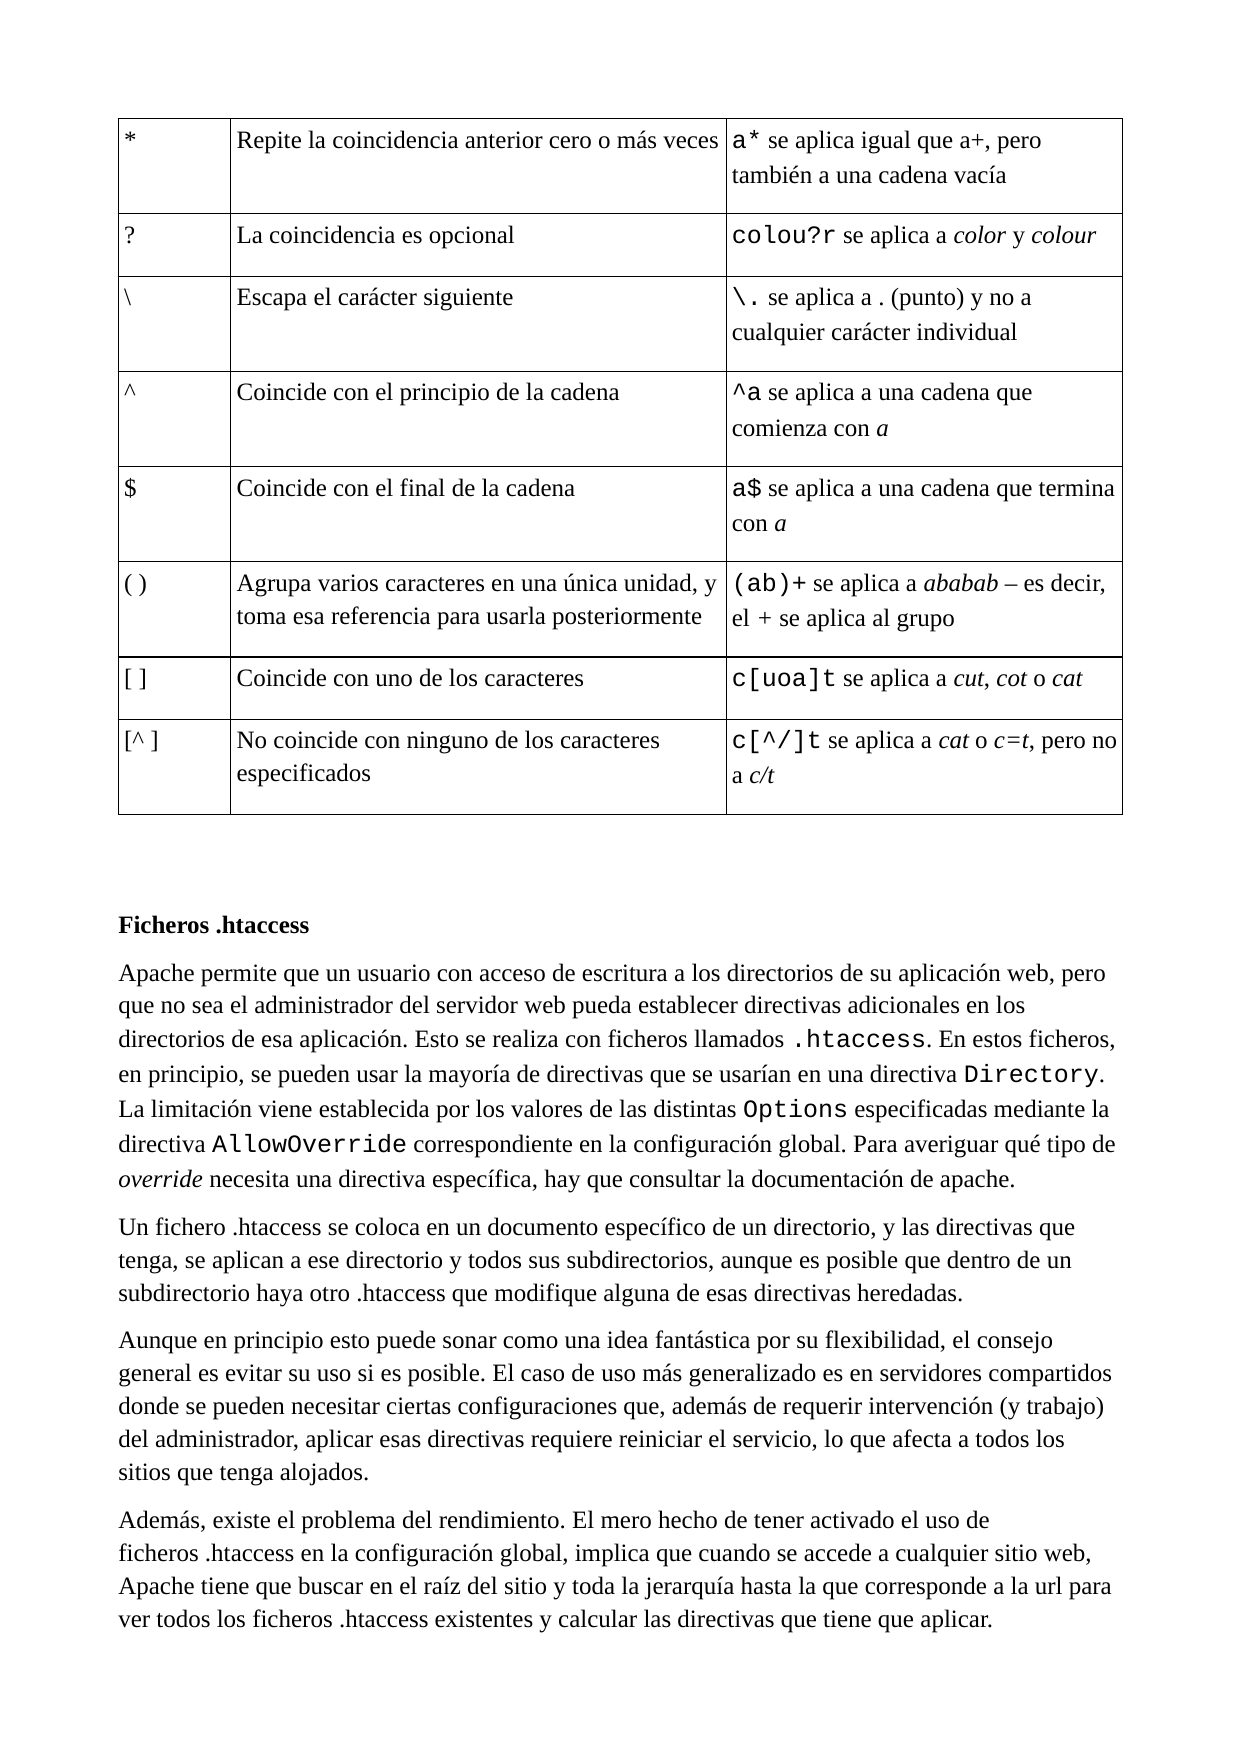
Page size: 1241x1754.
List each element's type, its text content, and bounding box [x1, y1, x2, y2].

table_cell (ab)+ se aplica a ababab – es decir, el + se aplica al grupo [727, 562, 1122, 656]
table_cell Repite la coincidencia anterior cero o más veces [231, 119, 726, 213]
table_cell Escapa el carácter siguiente [231, 277, 726, 371]
table_cell c[^/]t se aplica a cat o c=t, pero no a c/t [727, 720, 1122, 814]
table_cell \ [119, 277, 230, 371]
table_cell Agrupa varios caracteres en una única unidad, y toma esa referencia para usarla posteriormente [231, 562, 726, 656]
table_cell Coincide con el principio de la cadena [231, 372, 726, 466]
table_cell ( ) [119, 562, 230, 656]
table_cell c[uoa]t se aplica a cut, cot o cat [727, 658, 1122, 718]
table_cell * [119, 119, 230, 213]
table_cell Coincide con el final de la cadena [231, 467, 726, 561]
text Ficheros .htaccess [118, 910, 1122, 939]
table_cell \. se aplica a . (punto) y no a cualquier carácter individual [727, 277, 1122, 371]
text Apache permite que un usuario con acceso de escritura a los directorios de su aplicación web, pero que no sea el administrador del servidor web pueda establecer directivas adicionales en los directorios de esa aplicación. Esto se realiza con ficheros llamados .htaccess. En estos ficheros, en principio, se pueden usar la mayoría de directivas que se usarían en una directiva Directory. La limitación viene establecida por los valores de las distintas Options especificadas mediante la directiva AllowOverride correspondiente en la configuración global. Para averiguar qué tipo de override necesita una directiva específica, hay que consultar la documentación de apache. [118, 958, 1122, 1193]
table_cell colou?r se aplica a color y colour [727, 214, 1122, 276]
table_cell ^a se aplica a una cadena que comienza con a [727, 372, 1122, 466]
table_cell [ ] [119, 658, 230, 718]
table_cell Coincide con uno de los caracteres [231, 658, 726, 718]
text Un fichero .htaccess se coloca en un documento específico de un directorio, y las directivas que tenga, se aplican a ese directorio y todos sus subdirectorios, aunque es posible que dentro de un subdirectorio haya otro .htaccess que modifique alguna de esas directivas heredadas. [118, 1212, 1122, 1306]
table_cell [^ ] [119, 720, 230, 814]
table_cell ? [119, 214, 230, 276]
table_cell a* se aplica igual que a+, pero también a una cadena vacía [727, 119, 1122, 213]
table_cell a$ se aplica a una cadena que termina con a [727, 467, 1122, 561]
table_cell $ [119, 467, 230, 561]
text Aunque en principio esto puede sonar como una idea fantástica por su flexibilidad, el consejo general es evitar su uso si es posible. El caso de uso más generalizado es en servidores compartidos donde se pueden necesitar ciertas configuraciones que, además de requerir intervención (y trabajo) del administrador, aplicar esas directivas requiere reiniciar el servicio, lo que afecta a todos los sitios que tenga alojados. [118, 1325, 1122, 1486]
text Además, existe el problema del rendimiento. El mero hecho de tener activado el uso de ficheros .htaccess en la configuración global, implica que cuando se accede a cualquier sitio web, Apache tiene que buscar en el raíz del sitio y toda la jerarquía hasta la que corresponde a la url para ver todos los ficheros .htaccess existentes y calcular las directivas que tiene que aplicar. [118, 1505, 1122, 1633]
table_cell No coincide con ninguno de los caracteres especificados [231, 720, 726, 814]
table_cell La coincidencia es opcional [231, 214, 726, 276]
table_cell ^ [119, 372, 230, 466]
